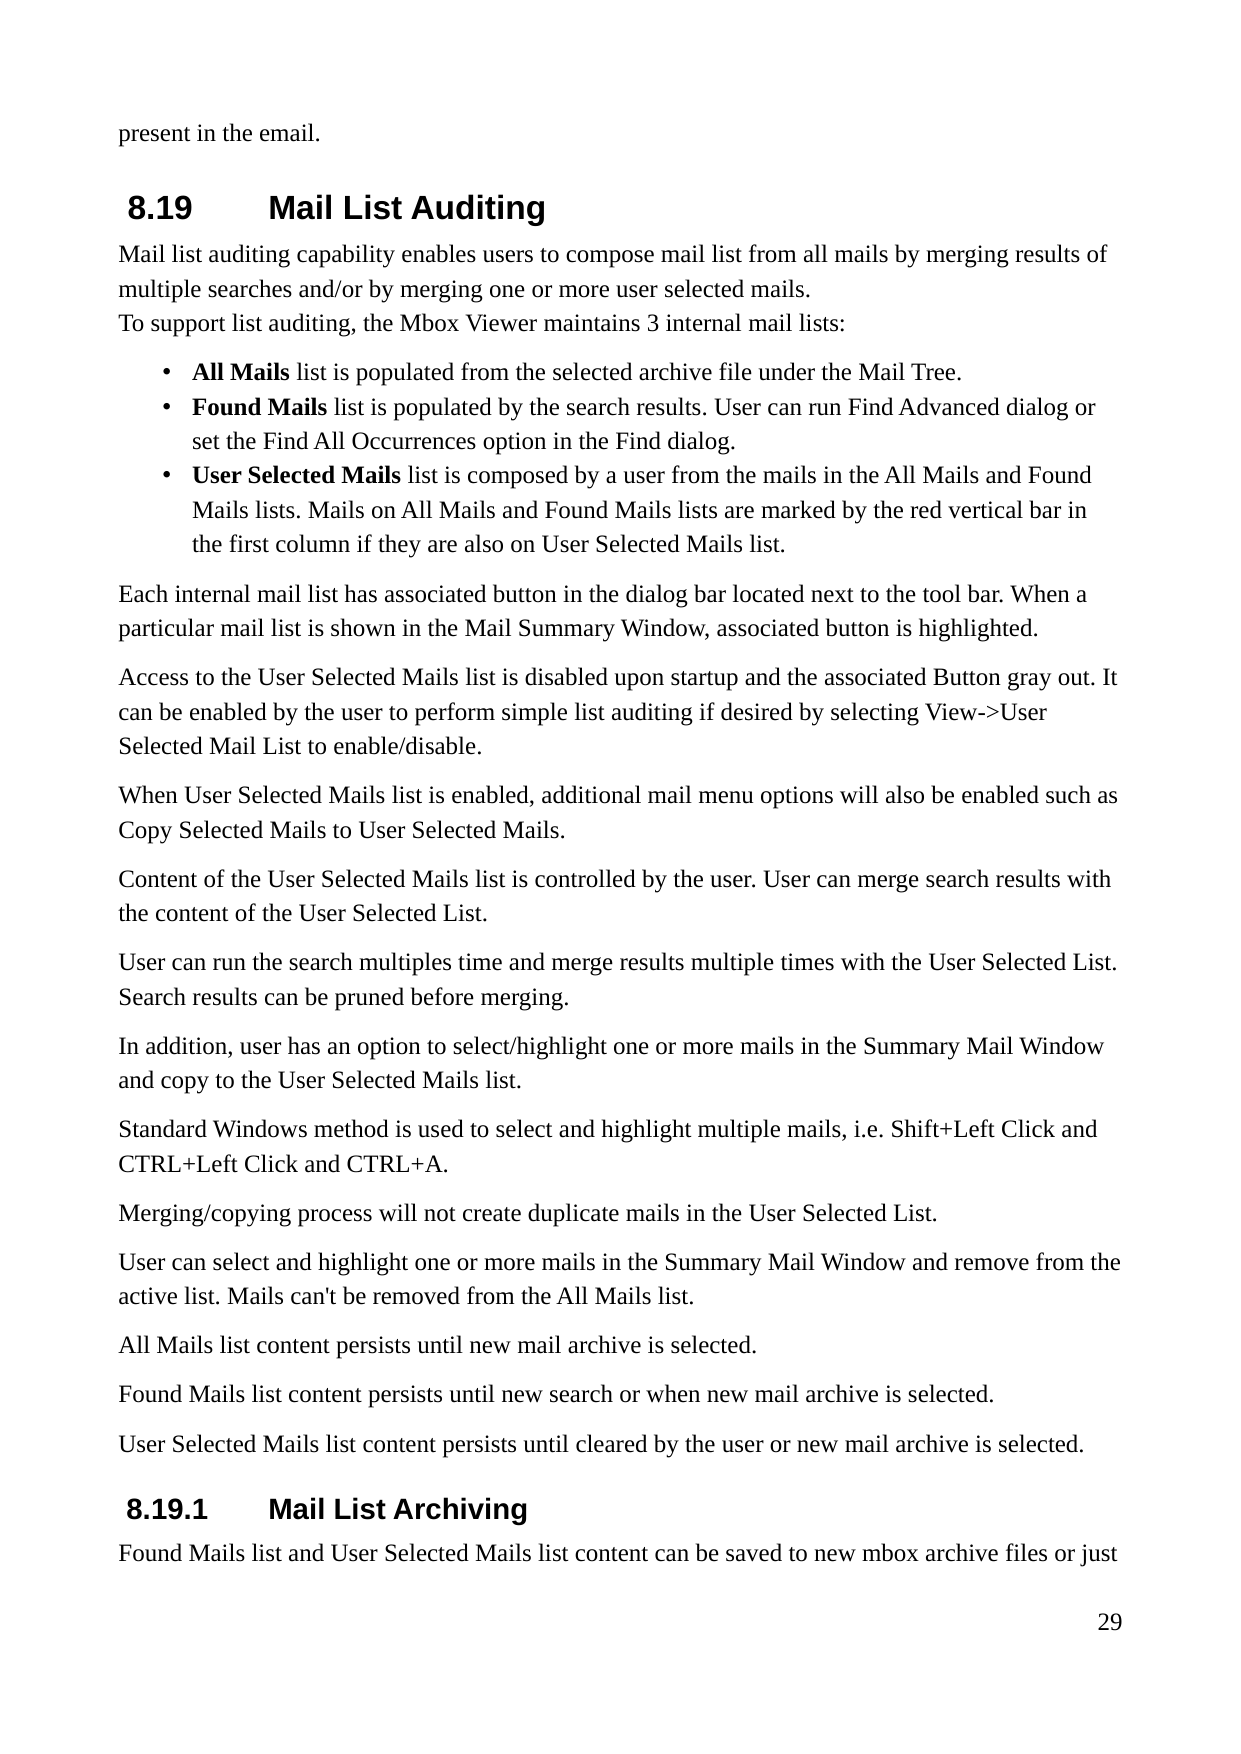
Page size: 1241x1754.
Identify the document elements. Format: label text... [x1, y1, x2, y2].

text User can run the search multiples time and merge results multiple times with the User Selected List. Search results can be pruned before merging. [118, 947, 1122, 1011]
text Found Mails list and User Selected Mails list content can be saved to new mbox archive files or just [118, 1538, 1122, 1567]
subtitle Mail List Auditing [118, 188, 1122, 227]
text In addition, user has an option to select/highlight one or more mails in the Summary Mail Window and copy to the User Selected Mails list. [118, 1031, 1122, 1094]
text User Selected Mails list content persists until cleared by the user or new mail archive is selected. [118, 1429, 1122, 1457]
list All Mails list is populated from the selected archive file under the Mail Tree. [162, 357, 1122, 386]
text Content of the User Selected Mails list is controlled by the user. User can merge search results with the content of the User Selected List. [118, 864, 1122, 927]
text Access to the User Selected Mails list is disabled upon startup and the associated Button gray out. It can be enabled by the user to perform simple list auditing if desired by selecting View->User Selected Mail List to enable/disable. [118, 662, 1122, 760]
text Standard Windows method is used to select and highlight multiple mails, i.e. Shift+Left Click and CTRL+Left Click and CTRL+A. [118, 1114, 1122, 1178]
list User Selected Mails list is composed by a user from the mails in the All Mails and Found Mails lists. Mails on All Mails and Found Mails lists are marked by the red vertical bar in the first column if they are also on User Selected Mails list. [162, 461, 1122, 558]
text User can select and highlight one or more mails in the Summary Mail Window and remove from the active list. Mails can't be removed from the All Mails list. [118, 1247, 1122, 1310]
subtitle Mail List Archiving [118, 1492, 1122, 1526]
text Mail list auditing capability enables users to compose mail list from all mails by merging results of multiple searches and/or by merging one or more user selected mails. To support list auditing, the Mbox Viewer maintains 3 internal mail lists: [118, 239, 1122, 337]
text Found Mails list content persists until new search or when new mail archive is selected. [118, 1379, 1122, 1408]
text When User Selected Mails list is enabled, additional mail menu options will also be enabled such as Copy Selected Mails to User Selected Mails. [118, 780, 1122, 843]
text All Mails list content persists until new mail archive is selected. [118, 1331, 1122, 1359]
text Merging/copying process will not create duplicate mails in the User Selected List. [118, 1198, 1122, 1227]
text Each internal mail list has associated button in the dialog bar located next to the tool bar. When a particular mail list is shown in the Mail Summary Window, associated button is highlighted. [118, 579, 1122, 642]
text present in the email. [118, 118, 1122, 147]
list Found Mails list is populated by the search results. User can run Find Advanced dialog or set the Find All Occurrences option in the Find dialog. [162, 392, 1122, 455]
